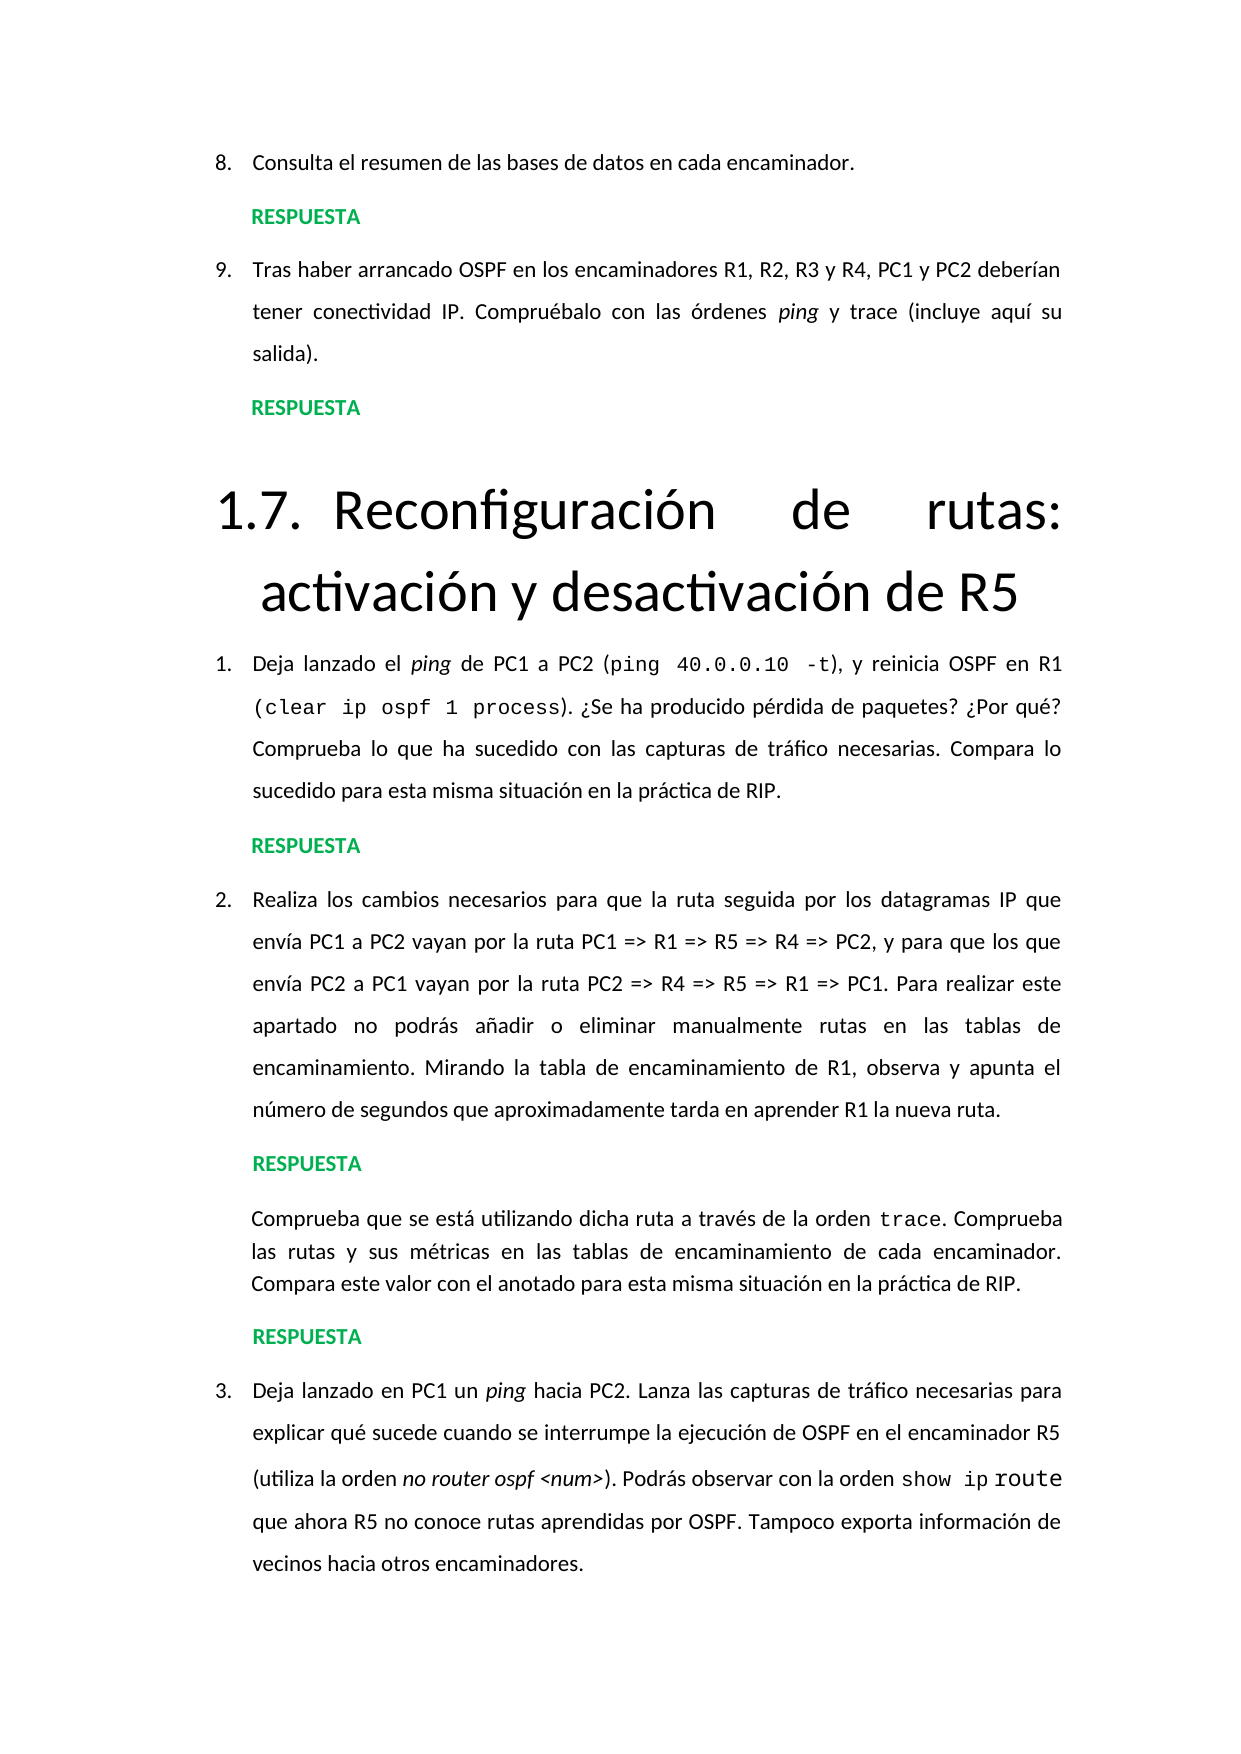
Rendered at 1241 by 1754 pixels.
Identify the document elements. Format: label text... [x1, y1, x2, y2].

text RESPUESTA [251, 831, 1063, 859]
text Comprueba que se está utilizando dicha ruta a través de la orden trace. Comprueba las rutas y sus métricas en las tablas de encaminamiento de cada encaminador. Compara este valor con el anotado para esta misma situación en la práctica de RIP. [251, 1204, 1063, 1297]
list Realiza los cambios necesarios para que la ruta seguida por los datagramas IP que envía PC1 a PC2 vayan por la ruta PC1 => R1 => R5 => R4 => PC2, y para que los que envía PC2 a PC1 vayan por la ruta PC2 => R4 => R5 => R1 => PC1. Para realizar este apartado no podrás añadir o eliminar manualmente rutas en las tablas de encaminamiento. Mirando la tabla de encaminamiento de R1, observa y apunta el número de segundos que aproximadamente tarda en aprender R1 la nueva ruta. [215, 885, 1063, 1123]
list Deja lanzado el ping de PC1 a PC2 (ping 40.0.0.10 -t), y reinicia OSPF en R1 (clear ip ospf 1 process). ¿Se ha producido pérdida de paquetes? ¿Por qué? Comprueba lo que ha sucedido con las capturas de tráfico necesarias. Compara lo sucedido para esta misma situación en la práctica de RIP. [215, 649, 1063, 804]
subtitle Reconfiguración de rutas: activación y desactivación de R5 [215, 473, 1063, 626]
text RESPUESTA [252, 1149, 1063, 1178]
text RESPUESTA [252, 1322, 1063, 1350]
list Consulta el resumen de las bases de datos en cada encaminador. [215, 148, 1063, 176]
text RESPUESTA [251, 393, 1063, 422]
list Tras haber arrancado OSPF en los encaminadores R1, R2, R3 y R4, PC1 y PC2 deberían tener conectividad IP. Compruébalo con las órdenes ping y trace (incluye aquí su salida). [215, 255, 1063, 367]
list Deja lanzado en PC1 un ping hacia PC2. Lanza las capturas de tráfico necesarias para explicar qué sucede cuando se interrumpe la ejecución de OSPF en el encaminador R5 (utiliza la orden no router ospf <num>). Podrás observar con la orden show ip route que ahora R5 no conoce rutas aprendidas por OSPF. Tampoco exporta información de vecinos hacia otros encaminadores. [215, 1376, 1063, 1577]
text RESPUESTA [251, 202, 1063, 230]
